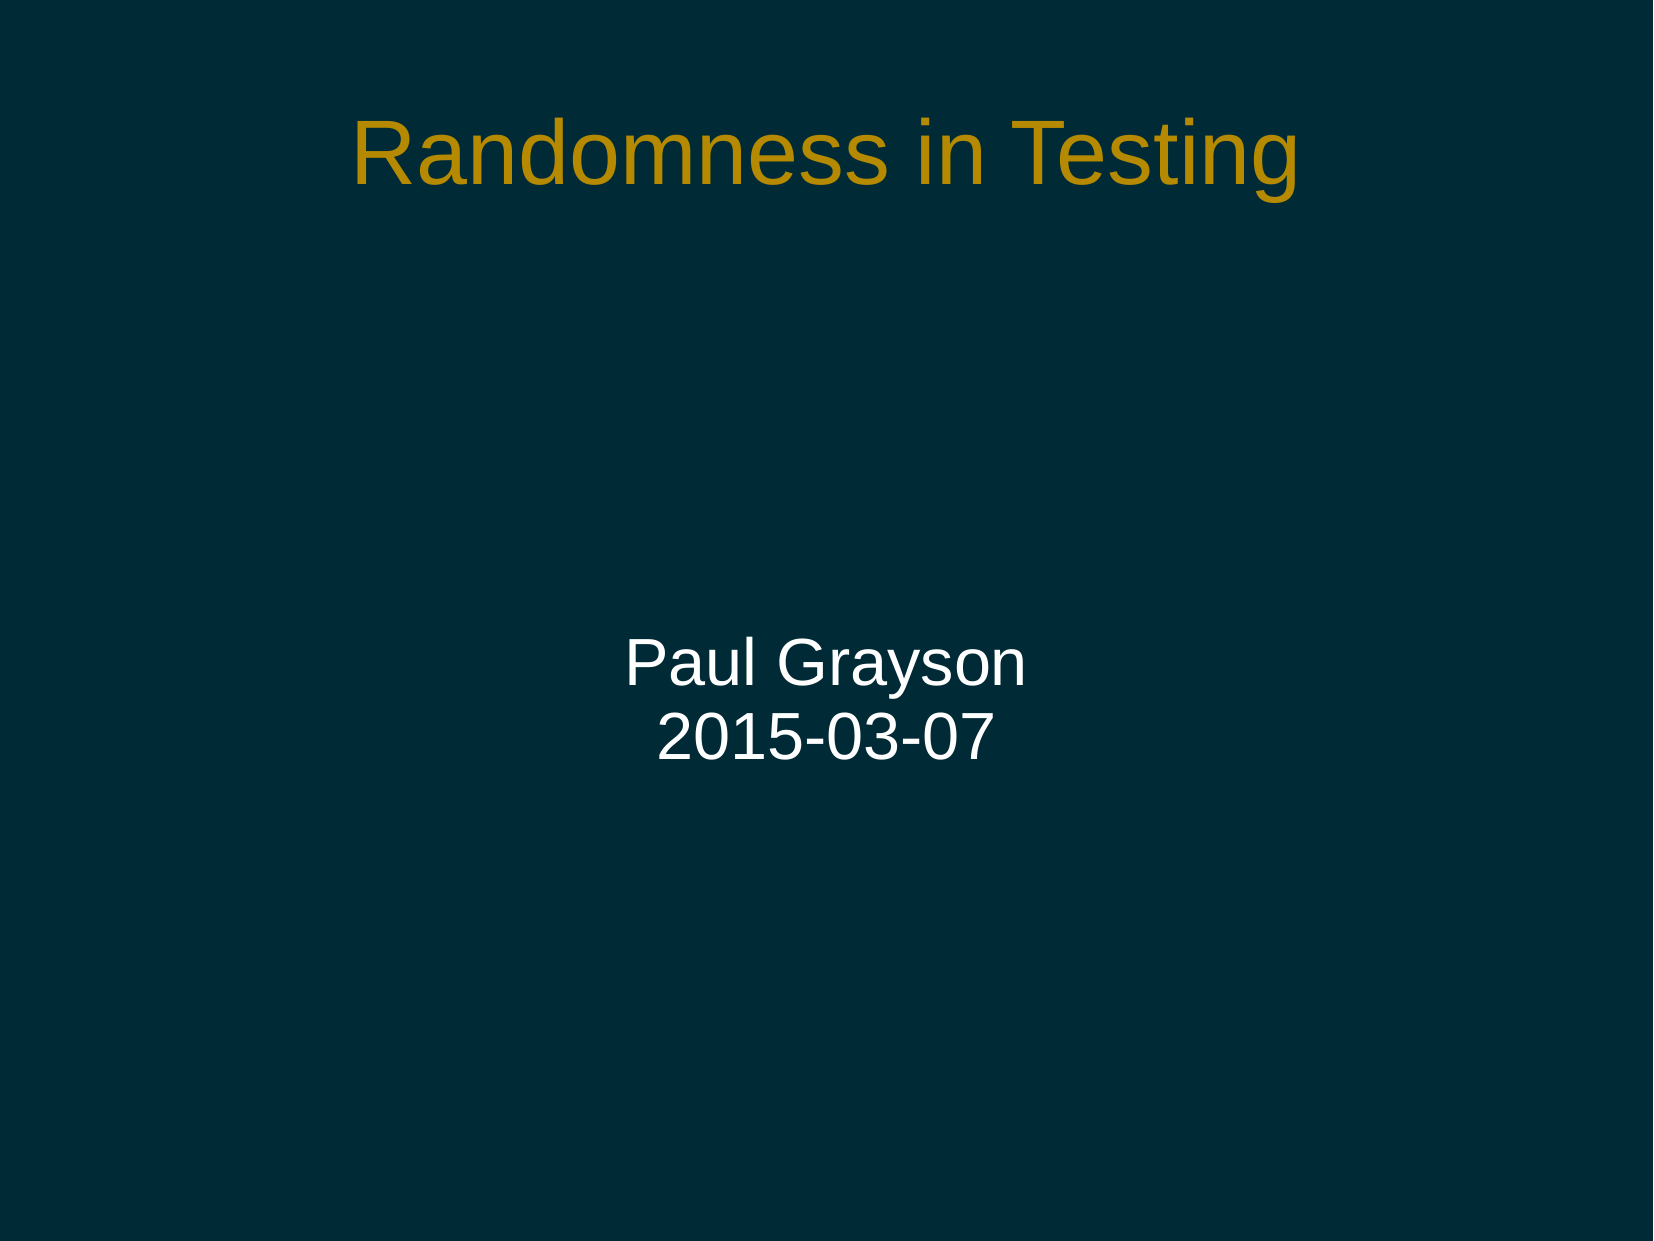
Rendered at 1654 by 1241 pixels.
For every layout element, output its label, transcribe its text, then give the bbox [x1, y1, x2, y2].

title Randomness in Testing [82, 49, 1571, 257]
subtitle Paul Grayson 2015-03-07 [82, 290, 1571, 1109]
